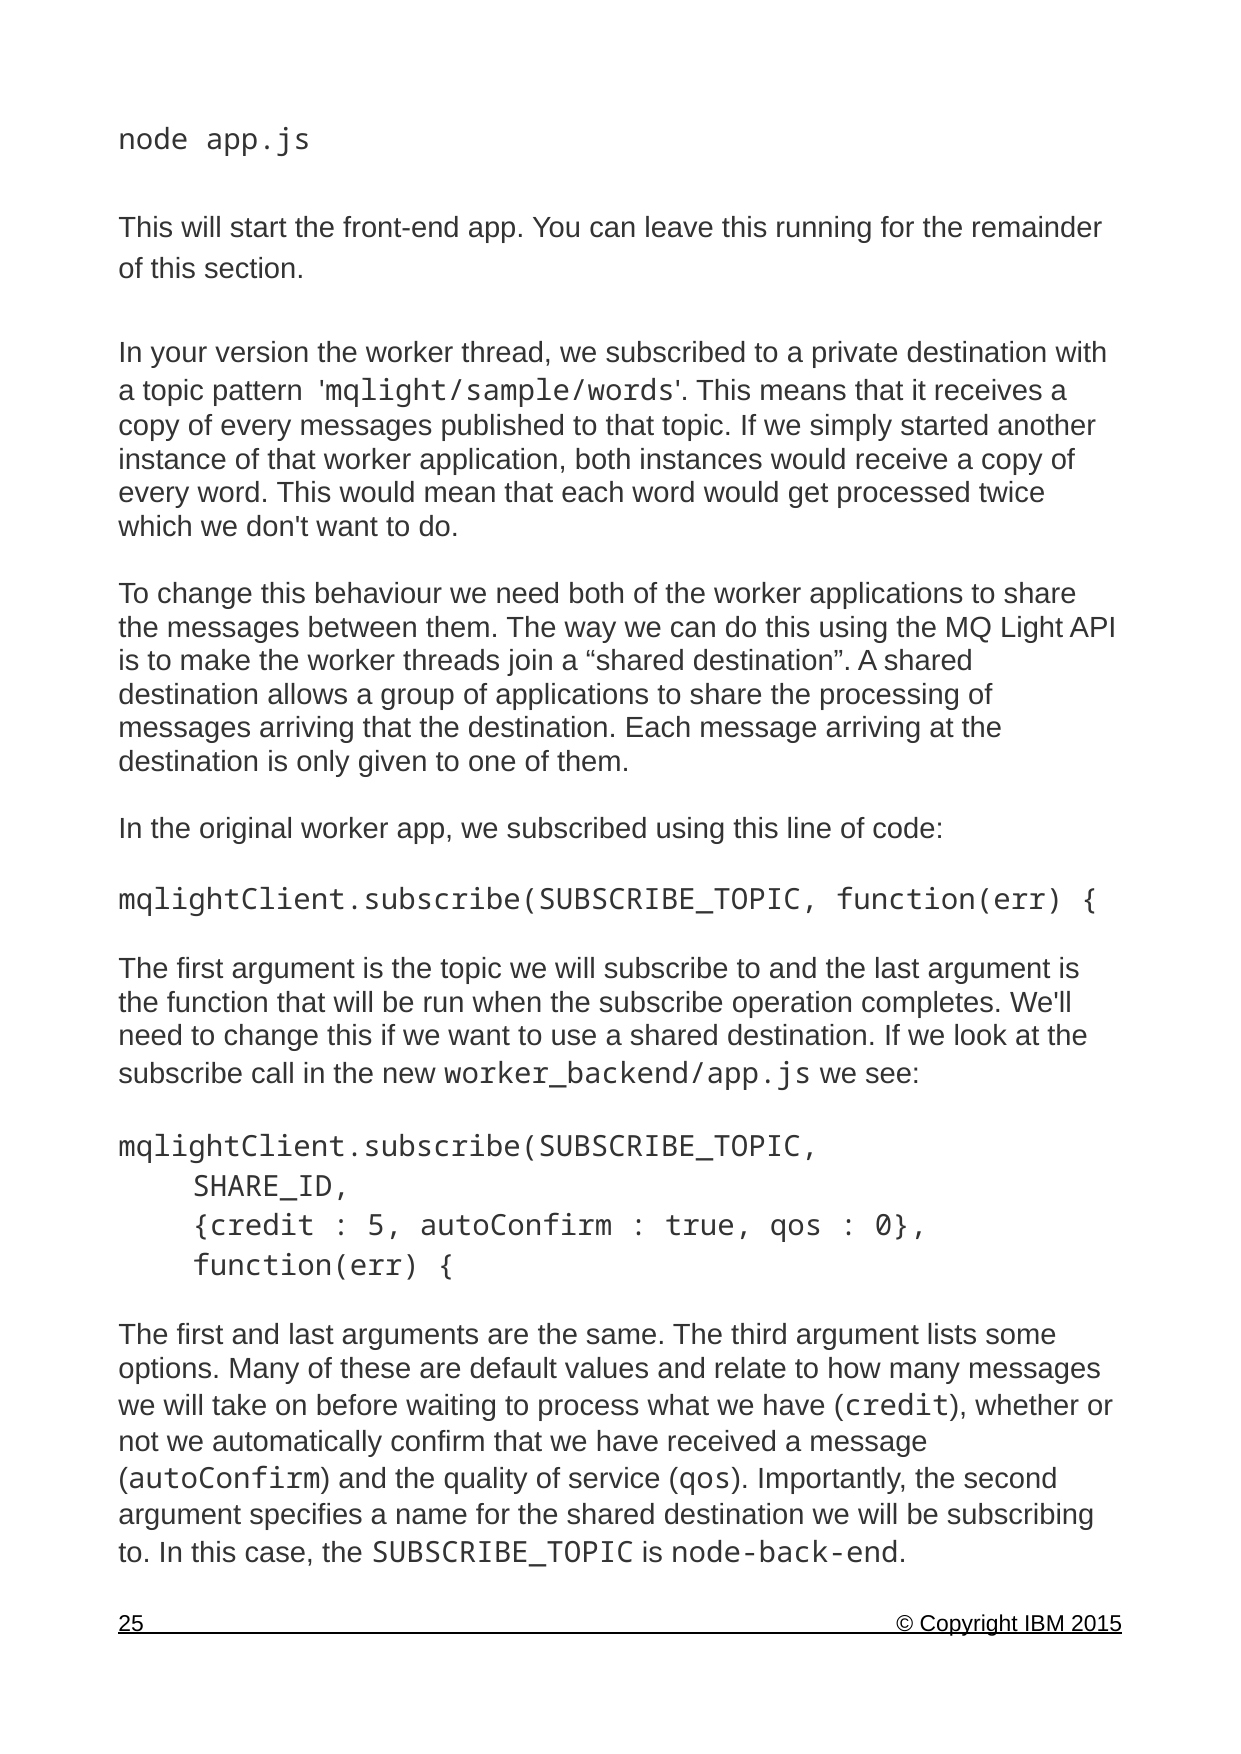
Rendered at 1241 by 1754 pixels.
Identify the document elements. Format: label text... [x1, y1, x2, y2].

text mqlightClient.subscribe(SUBSCRIBE_TOPIC, function(err) { [118, 878, 1122, 918]
text node app.js [118, 118, 1122, 158]
text In the original worker app, we subscribed using this line of code: [118, 811, 1122, 844]
text The first argument is the topic we will subscribe to and the last argument is the function that will be run when the subscribe operation completes. We'll need to change this if we want to use a shared destination. If we look at the subscribe call in the new worker_backend/app.js we see: [118, 951, 1122, 1092]
text This will start the front-end app. You can leave this running for the remainder of this section. [118, 209, 1122, 285]
text In your version the worker thread, we subscribed to a private destination with a topic pattern 'mqlight/sample/words'. This means that it receives a copy of every messages published to that topic. If we simply started another instance of that worker application, both instances would receive a copy of every word. This would mean that each word would get processed twice which we don't want to do. [118, 335, 1122, 543]
text The first and last arguments are the same. The third argument lists some options. Many of these are default values and relate to how many messages we will take on before waiting to process what we have (credit), whether or not we automatically confirm that we have received a message (autoConfirm) and the quality of service (qos). Importantly, the second argument specifies a name for the shared destination we will be subscribing to. In this case, the SUBSCRIBE_TOPIC is node-back-end. [118, 1317, 1122, 1571]
text function(err) { [118, 1244, 1122, 1284]
text SHARE_ID, [118, 1165, 1122, 1204]
text To change this behaviour we need both of the worker applications to share the messages between them. The way we can do this using the MQ Light API is to make the worker threads join a “shared destination”. A shared destination allows a group of applications to share the processing of messages arriving that the destination. Each message arriving at the destination is only given to one of them. [118, 576, 1122, 777]
text mqlightClient.subscribe(SUBSCRIBE_TOPIC, [118, 1125, 1122, 1165]
text {credit : 5, autoConfirm : true, qos : 0}, [118, 1204, 1122, 1244]
